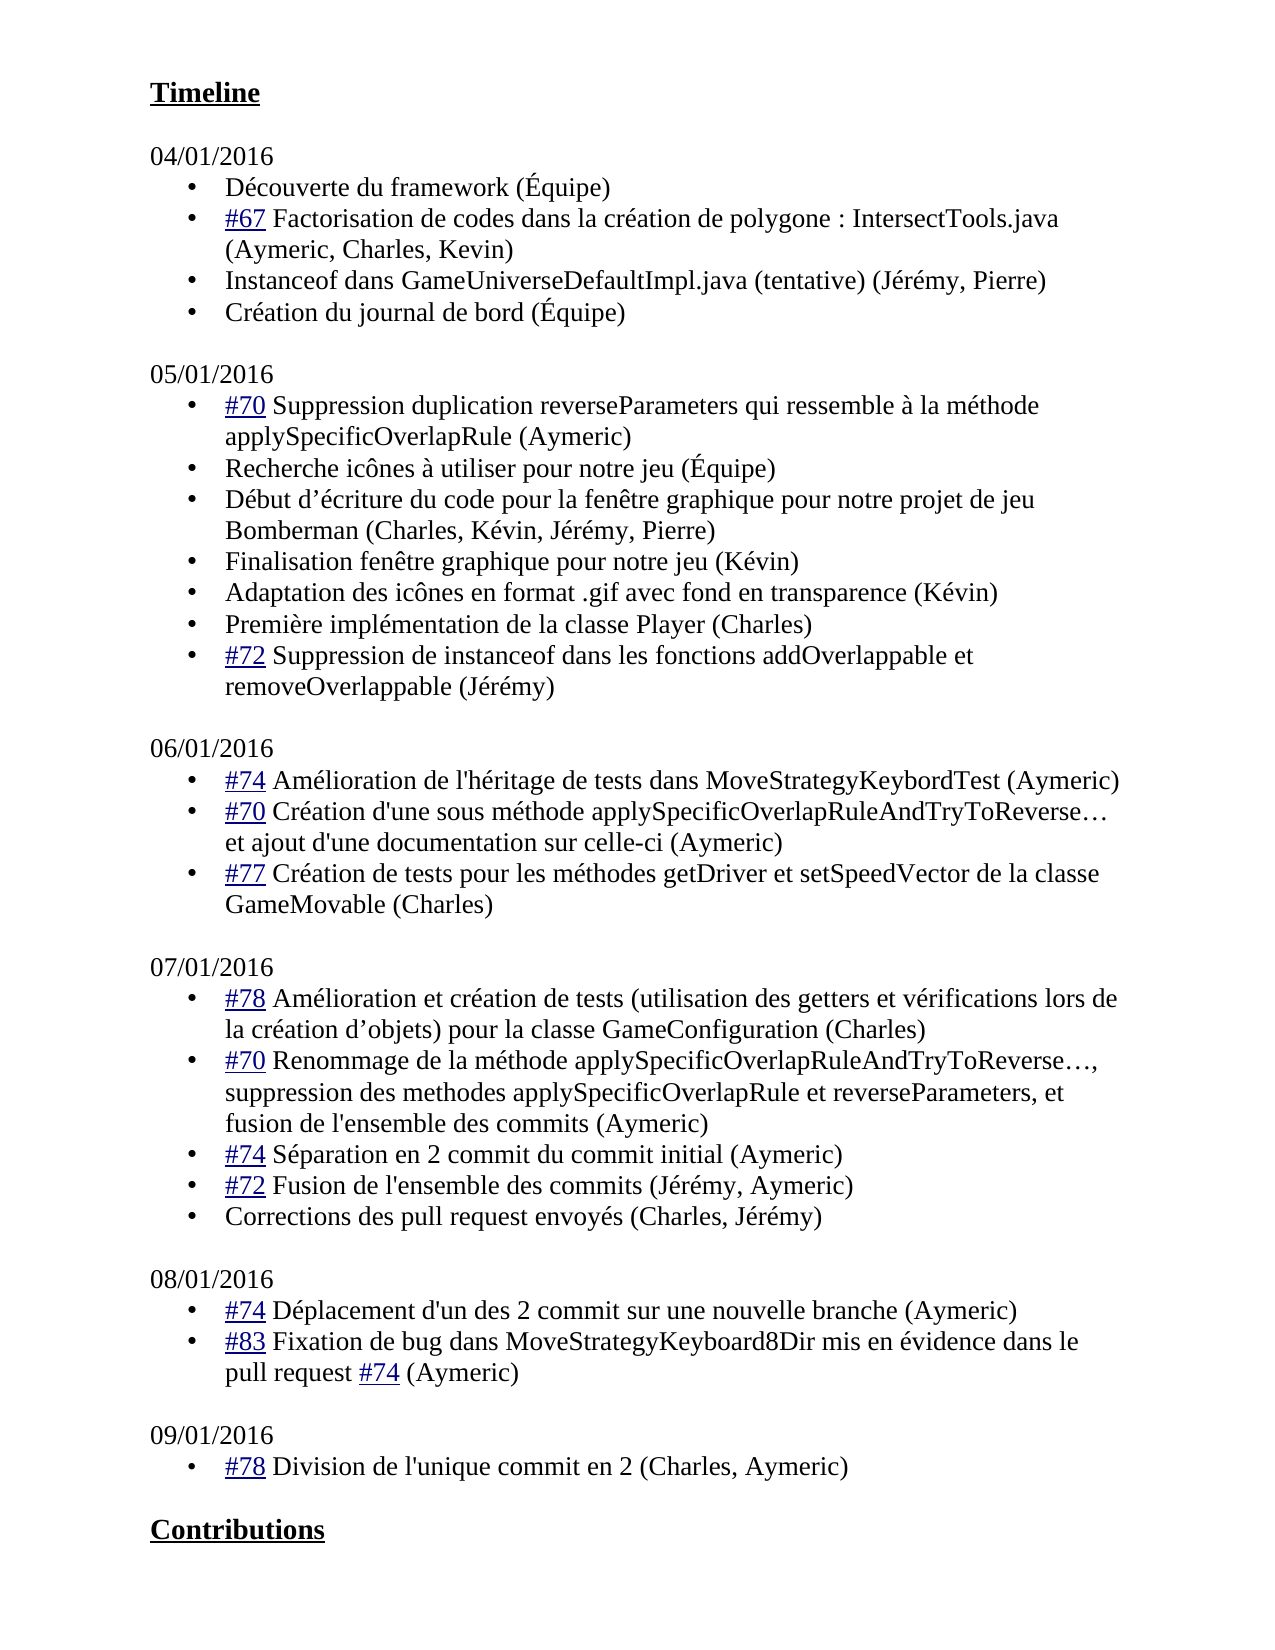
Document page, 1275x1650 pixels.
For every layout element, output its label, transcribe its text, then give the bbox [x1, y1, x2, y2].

text 04/01/2016 [150, 140, 1125, 171]
text 09/01/2016 [150, 1419, 1125, 1450]
list #70 Suppression duplication reverseParameters qui ressemble à la méthode applySpecificOverlapRule (Aymeric) [187, 389, 1125, 452]
list Création du journal de bord (Équipe) [187, 296, 1125, 327]
list Début d’écriture du code pour la fenêtre graphique pour notre projet de jeu Bomberman (Charles, Kévin, Jérémy, Pierre) [187, 483, 1125, 545]
list #70 Création d'une sous méthode applySpecificOverlapRuleAndTryToReverse… et ajout d'une documentation sur celle-ci (Aymeric) [187, 795, 1125, 857]
list #77 Création de tests pour les méthodes getDriver et setSpeedVector de la classe GameMovable (Charles) [187, 857, 1125, 920]
list Instanceof dans GameUniverseDefaultImpl.java (tentative) (Jérémy, Pierre) [187, 264, 1125, 296]
list #72 Fusion de l'ensemble des commits (Jérémy, Aymeric) [187, 1169, 1125, 1201]
list #67 Factorisation de codes dans la création de polygone : IntersectTools.java (Aymeric, Charles, Kevin) [187, 202, 1125, 264]
text 07/01/2016 [150, 951, 1125, 982]
list Première implémentation de la classe Player (Charles) [187, 608, 1125, 639]
list Finalisation fenêtre graphique pour notre jeu (Kévin) [187, 545, 1125, 577]
text Timeline [150, 75, 1125, 108]
list #78 Division de l'unique commit en 2 (Charles, Aymeric) [187, 1450, 1125, 1481]
text 06/01/2016 [150, 733, 1125, 764]
list #74 Déplacement d'un des 2 commit sur une nouvelle branche (Aymeric) [187, 1294, 1125, 1325]
list Recherche icônes à utiliser pour notre jeu (Équipe) [187, 452, 1125, 483]
list #78 Amélioration et création de tests (utilisation des getters et vérifications lors de la création d’objets) pour la classe GameConfiguration (Charles) [187, 982, 1125, 1044]
list #83 Fixation de bug dans MoveStrategyKeyboard8Dir mis en évidence dans le pull request #74 (Aymeric) [187, 1325, 1125, 1388]
text 08/01/2016 [150, 1263, 1125, 1294]
list Adaptation des icônes en format .gif avec fond en transparence (Kévin) [187, 577, 1125, 608]
text 05/01/2016 [150, 358, 1125, 389]
list #70 Renommage de la méthode applySpecificOverlapRuleAndTryToReverse…, suppression des methodes applySpecificOverlapRule et reverseParameters, et fusion de l'ensemble des commits (Aymeric) [187, 1044, 1125, 1138]
list #72 Suppression de instanceof dans les fonctions addOverlappable et removeOverlappable (Jérémy) [187, 639, 1125, 701]
list Corrections des pull request envoyés (Charles, Jérémy) [187, 1201, 1125, 1232]
text Contributions [150, 1512, 1125, 1546]
list #74 Amélioration de l'héritage de tests dans MoveStrategyKeybordTest (Aymeric) [187, 764, 1125, 795]
list #74 Séparation en 2 commit du commit initial (Aymeric) [187, 1138, 1125, 1169]
list Découverte du framework (Équipe) [187, 171, 1125, 202]
